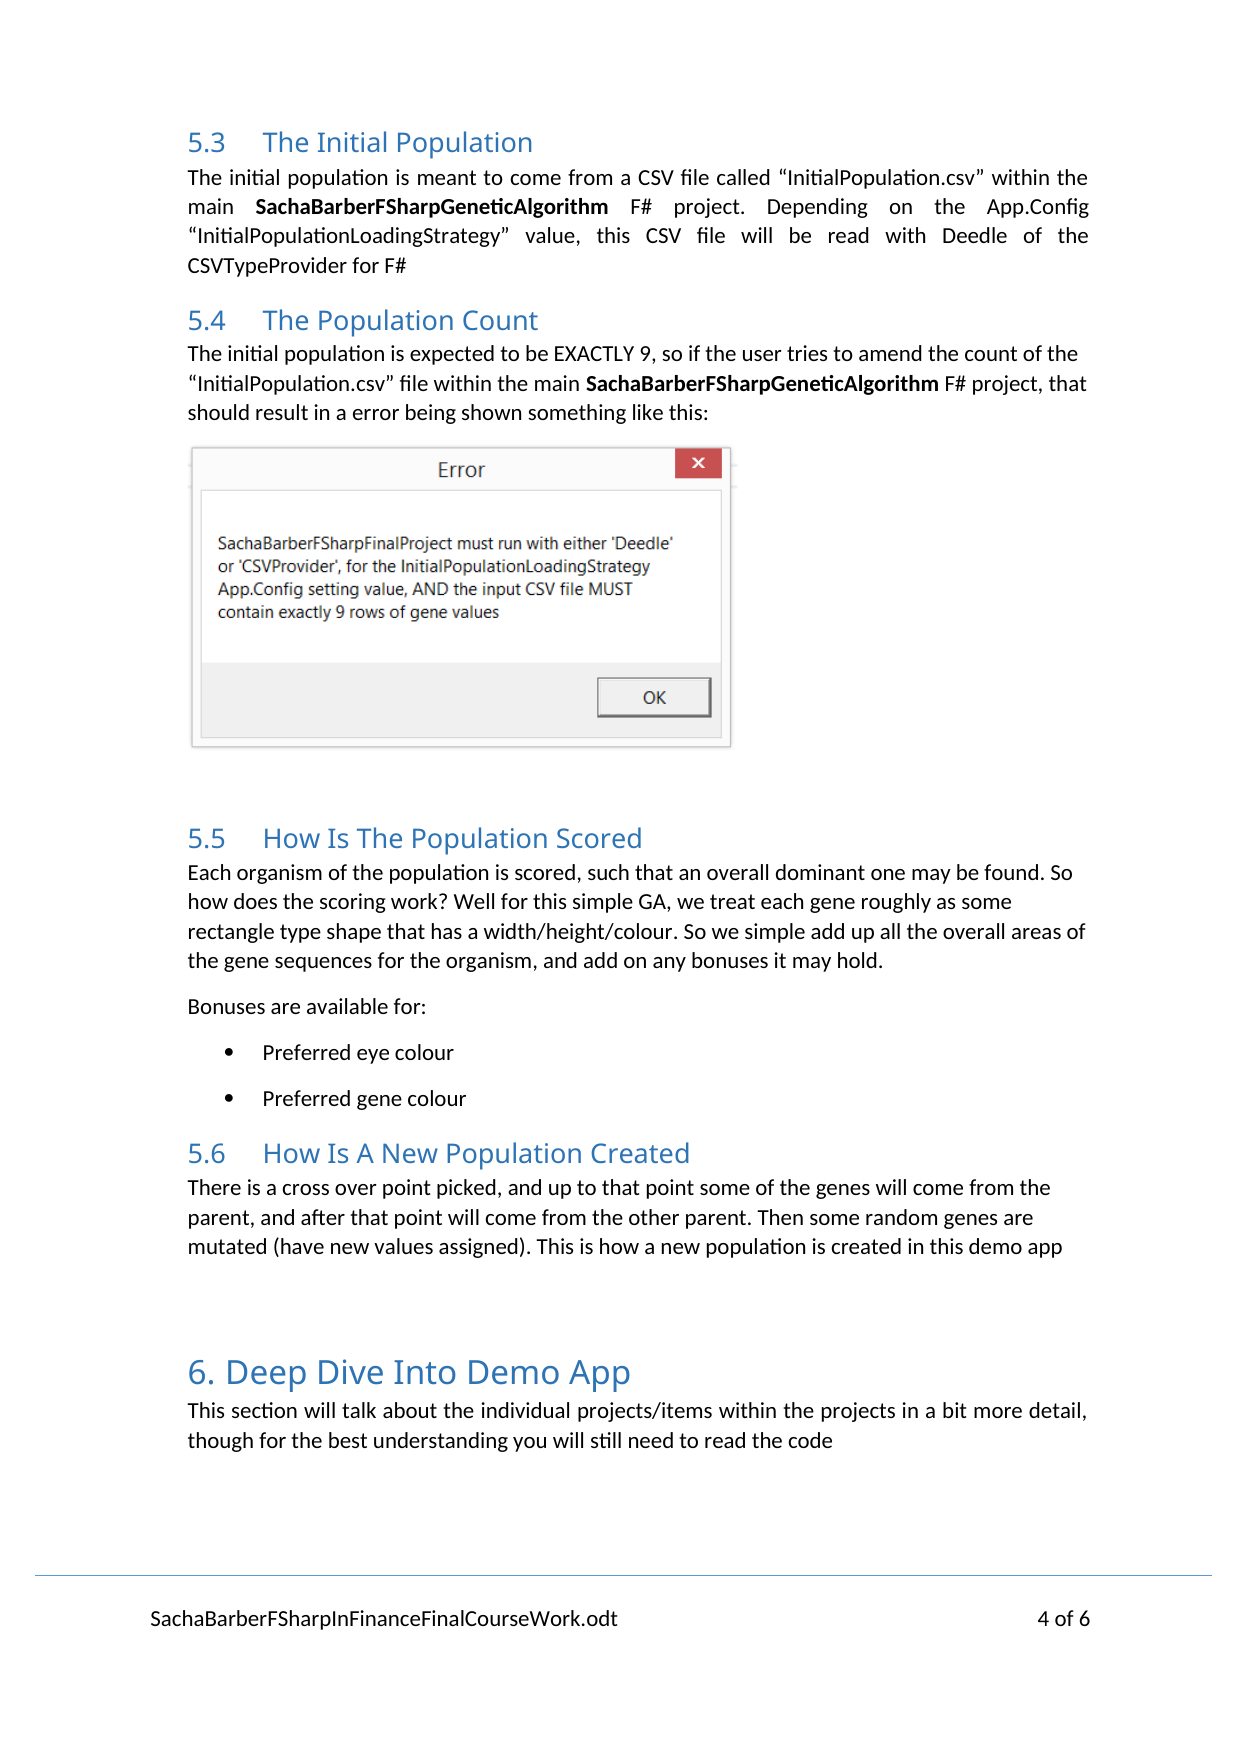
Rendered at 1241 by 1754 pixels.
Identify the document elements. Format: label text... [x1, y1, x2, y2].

subtitle The Population Count [187, 301, 1090, 338]
list Preferred eye colour [225, 1038, 1090, 1066]
text There is a cross over point picked, and up to that point some of the genes will come from the parent, and after that point will come from the other parent. Then some random genes are mutated (have new values assigned). This is how a new population is created in this demo app [187, 1173, 1090, 1260]
subtitle Deep Dive Into Demo App [187, 1349, 1090, 1394]
subtitle How Is The Population Scored [187, 819, 1090, 856]
text The initial population is meant to come from a CSV file called “InitialPopulation.csv” within the main SachaBarberFSharpGeneticAlgorithm F# project. Depending on the App.Config “InitialPopulationLoadingStrategy” value, this CSV file will be read with Deedle of the CSVTypeProvider for F# [187, 163, 1090, 279]
subtitle The Initial Population [187, 124, 1090, 161]
text Bonuses are available for: [187, 992, 1090, 1020]
text The initial population is expected to be EXACTLY 9, so if the user tries to amend the count of the “InitialPopulation.csv” file within the main SachaBarberFSharpGeneticAlgorithm F# project, that should result in a error being shown something like this: [187, 339, 1090, 426]
list Preferred gene colour [225, 1084, 1090, 1112]
subtitle How Is A New Population Created [187, 1134, 1090, 1171]
text This section will talk about the individual projects/items within the projects in a bit more detail, though for the best understanding you will still need to read the code [187, 1397, 1090, 1454]
text Each organism of the population is scored, such that an overall dominant one may be found. So how does the scoring work? Well for this simple GA, we treat each gene roughly as some rectangle type shape that has a width/height/colour. So we simple add up all the overall areas of the gene sequences for the organism, and add on any bonuses it may hold. [187, 858, 1090, 974]
